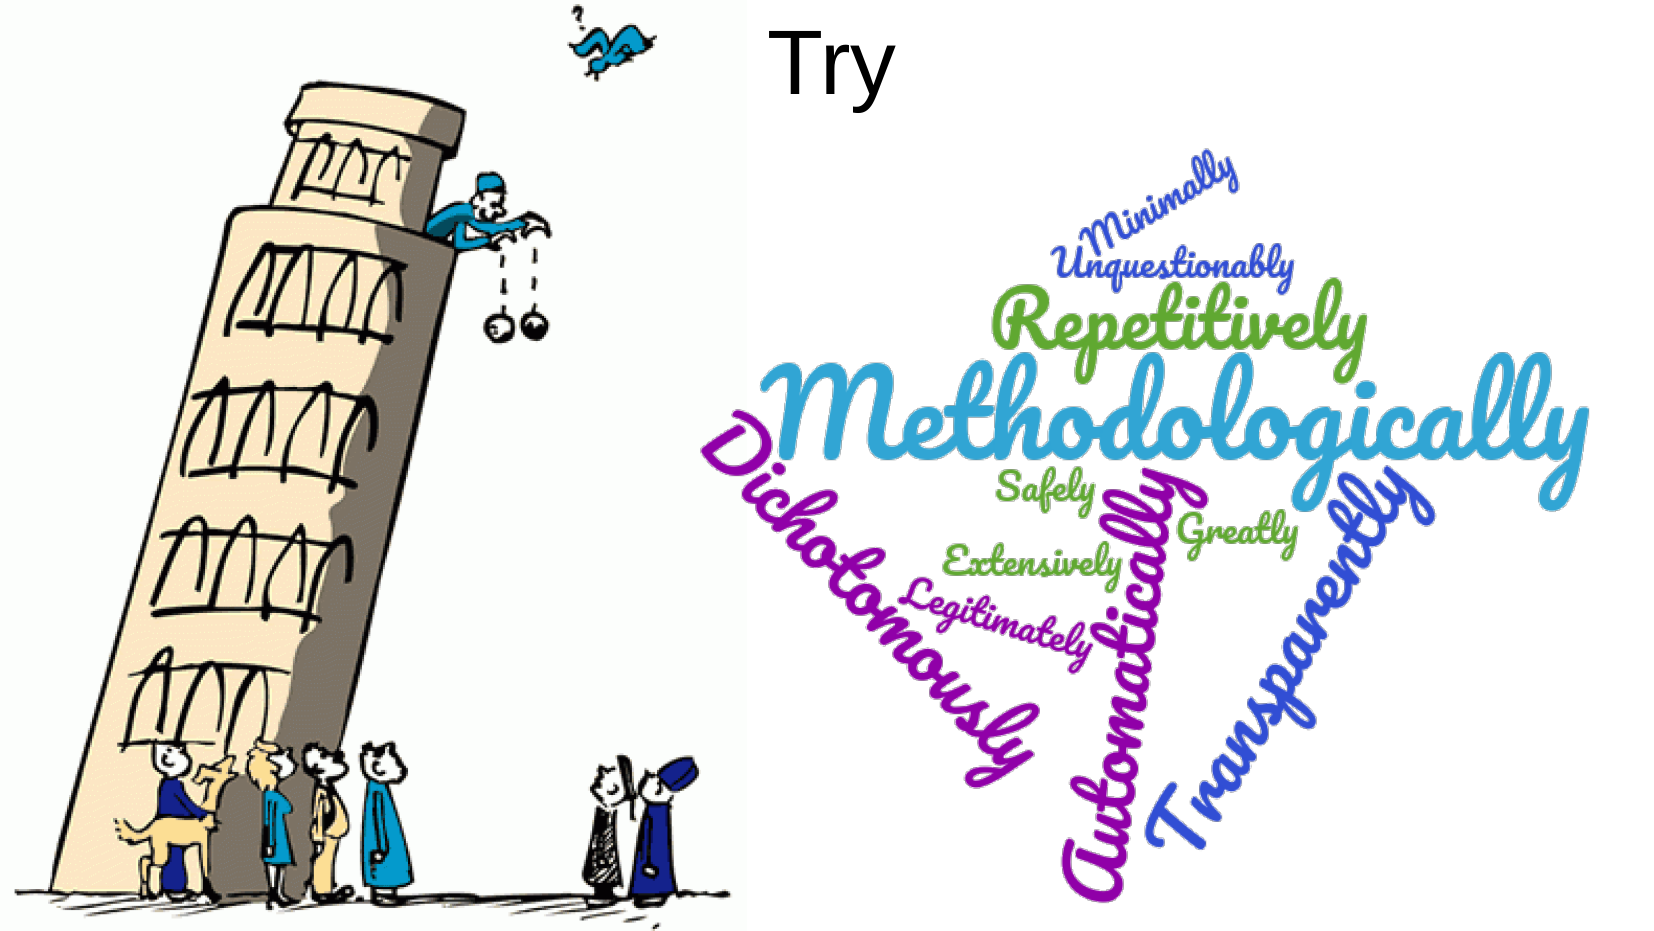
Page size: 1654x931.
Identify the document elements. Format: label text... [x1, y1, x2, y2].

title Try [767, 0, 916, 109]
picture [0, 0, 1625, 931]
